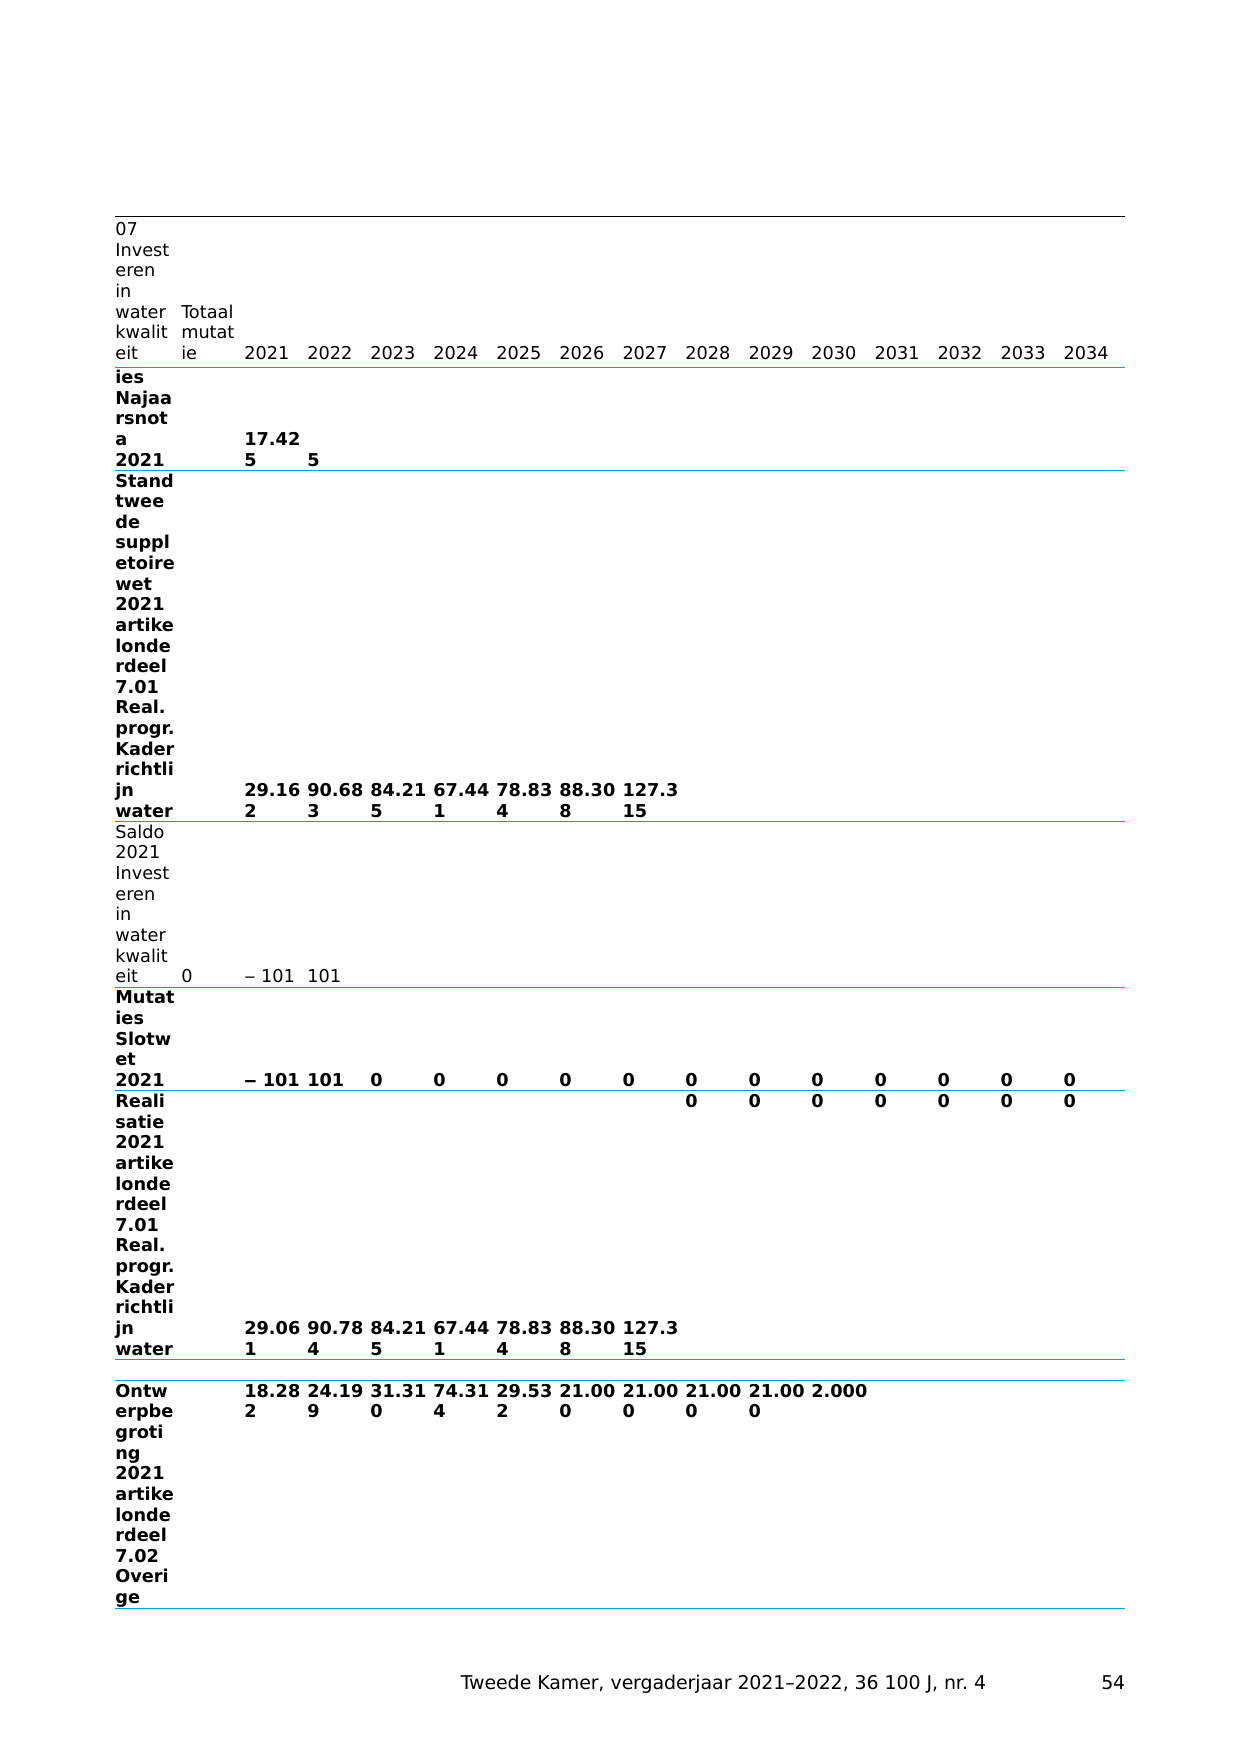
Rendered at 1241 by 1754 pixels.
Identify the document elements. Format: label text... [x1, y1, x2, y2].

table_cell 5 [304, 368, 367, 470]
table_cell [1060, 471, 1125, 821]
table_cell 0 [808, 988, 871, 1090]
table_cell 0 [367, 988, 430, 1090]
table_cell [241, 1360, 304, 1380]
table_cell 101 [304, 822, 367, 987]
table_cell ‒ 101 [241, 822, 304, 987]
table_cell [871, 1381, 934, 1608]
table_cell 0 [430, 988, 493, 1090]
table_cell [682, 471, 745, 821]
table_cell [430, 368, 493, 470]
table_cell 0 [934, 1091, 997, 1359]
table_cell 07 Investeren in waterkwaliteit [115, 217, 178, 366]
table_cell 84.215 [367, 1091, 430, 1359]
table_cell [178, 1381, 241, 1608]
table_cell 127.315 [619, 1091, 682, 1359]
table_cell [808, 368, 871, 470]
table_cell [619, 368, 682, 470]
table_cell 0 [998, 1091, 1060, 1359]
table_cell 2023 [367, 217, 430, 366]
table_cell 84.215 [367, 471, 430, 821]
table_cell [682, 1360, 745, 1380]
table_cell [493, 822, 556, 987]
table_cell ‒ 101 [241, 988, 304, 1090]
table_cell [367, 368, 430, 470]
table_cell 2025 [493, 217, 556, 366]
table_cell 90.784 [304, 1091, 367, 1359]
table_cell 67.441 [430, 471, 493, 821]
table_cell [178, 471, 241, 821]
table_cell 2030 [808, 217, 871, 366]
table_cell [934, 368, 997, 470]
table_cell [493, 1360, 556, 1380]
table_cell 0 [178, 822, 241, 987]
table_cell 0 [619, 988, 682, 1090]
table_cell [619, 822, 682, 987]
table_cell 2028 [682, 217, 745, 366]
table_cell [745, 822, 808, 987]
table_cell 0 [998, 988, 1060, 1090]
table_cell [871, 368, 934, 470]
table_cell [808, 822, 871, 987]
table_cell 21.000 [745, 1381, 808, 1608]
table_cell 88.308 [556, 1091, 619, 1359]
table_cell 21.000 [619, 1381, 682, 1608]
table_cell 2033 [998, 217, 1060, 366]
table_cell [1060, 1381, 1125, 1608]
table_cell 67.441 [430, 1091, 493, 1359]
table_cell 31.310 [367, 1381, 430, 1608]
table_cell 0 [871, 1091, 934, 1359]
table_cell 101 [304, 988, 367, 1090]
table_cell [998, 368, 1060, 470]
table_cell 29.532 [493, 1381, 556, 1608]
table_cell 2026 [556, 217, 619, 366]
table_cell [367, 822, 430, 987]
table_cell 29.162 [241, 471, 304, 821]
table_cell [1060, 1360, 1125, 1380]
table_cell 0 [682, 988, 745, 1090]
table_cell [998, 471, 1060, 821]
table_cell 0 [1060, 988, 1125, 1090]
table_cell [871, 822, 934, 987]
table_cell 2034 [1060, 217, 1125, 366]
table_cell 0 [556, 988, 619, 1090]
table_cell 78.834 [493, 471, 556, 821]
table_cell 0 [682, 1091, 745, 1359]
table_cell [556, 1360, 619, 1380]
table_cell [1060, 822, 1125, 987]
table_cell 2027 [619, 217, 682, 366]
table_cell Ontwerpbegroting 2021 artikelonderdeel 7.02 Overige [115, 1381, 178, 1608]
table_cell [745, 471, 808, 821]
table_cell [934, 471, 997, 821]
table_cell 74.314 [430, 1381, 493, 1608]
table_cell 21.000 [682, 1381, 745, 1608]
table_cell 0 [745, 988, 808, 1090]
table_cell 2022 [304, 217, 367, 366]
table_cell [178, 988, 241, 1090]
table_cell [934, 1381, 997, 1608]
table_cell [178, 368, 241, 470]
table_cell 0 [871, 988, 934, 1090]
table_cell [430, 1360, 493, 1380]
table_cell Realisatie 2021 artikelonderdeel 7.01 Real. progr. Kaderrichtlijn water [115, 1091, 178, 1359]
table_cell [682, 822, 745, 987]
table_cell [430, 822, 493, 987]
table_cell 78.834 [493, 1091, 556, 1359]
table_cell [682, 368, 745, 470]
table_cell [493, 368, 556, 470]
table_cell Totaal mutatie [178, 217, 241, 366]
table_cell 2.000 [808, 1381, 871, 1608]
table_cell 21.000 [556, 1381, 619, 1608]
table_cell 0 [745, 1091, 808, 1359]
table_cell Mutaties Slotwet 2021 [115, 988, 178, 1090]
table_cell 0 [493, 988, 556, 1090]
table_cell [808, 471, 871, 821]
table_cell 2029 [745, 217, 808, 366]
table_cell [178, 1360, 241, 1380]
table_cell Stand tweede suppletoire wet 2021 artikelonderdeel 7.01 Real. progr. Kaderrichtlijn water [115, 471, 178, 821]
table_cell 88.308 [556, 471, 619, 821]
table_cell [556, 368, 619, 470]
table_cell [1060, 368, 1125, 470]
table_cell 0 [934, 988, 997, 1090]
table_cell [745, 1360, 808, 1380]
table_cell [998, 1360, 1060, 1380]
table_header Tabel 7 Investeren in waterkwaliteit [115, 191, 1125, 216]
table_cell 2031 [871, 217, 934, 366]
table_cell [178, 1091, 241, 1359]
table_cell 2032 [934, 217, 997, 366]
table_cell 2021 [241, 217, 304, 366]
table_cell [745, 368, 808, 470]
table_cell [871, 471, 934, 821]
table_cell ies Najaarsnota 2021 [115, 368, 178, 470]
table_cell 2024 [430, 217, 493, 366]
table_cell [619, 1360, 682, 1380]
table_cell [808, 1360, 871, 1380]
table_cell [115, 1360, 178, 1380]
table_cell [998, 1381, 1060, 1608]
table_cell [934, 822, 997, 987]
table_cell 29.061 [241, 1091, 304, 1359]
table_cell 17.425 [241, 368, 304, 470]
table_cell [934, 1360, 997, 1380]
table_cell [871, 1360, 934, 1380]
table_cell 18.282 [241, 1381, 304, 1608]
table_cell 90.683 [304, 471, 367, 821]
table_cell [367, 1360, 430, 1380]
table_cell [998, 822, 1060, 987]
table_cell 127.315 [619, 471, 682, 821]
table_cell 0 [1060, 1091, 1125, 1359]
table_cell [304, 1360, 367, 1380]
table_cell Saldo 2021 Investeren in waterkwaliteit [115, 822, 178, 987]
table_cell 0 [808, 1091, 871, 1359]
table_cell 24.199 [304, 1381, 367, 1608]
table_cell [556, 822, 619, 987]
